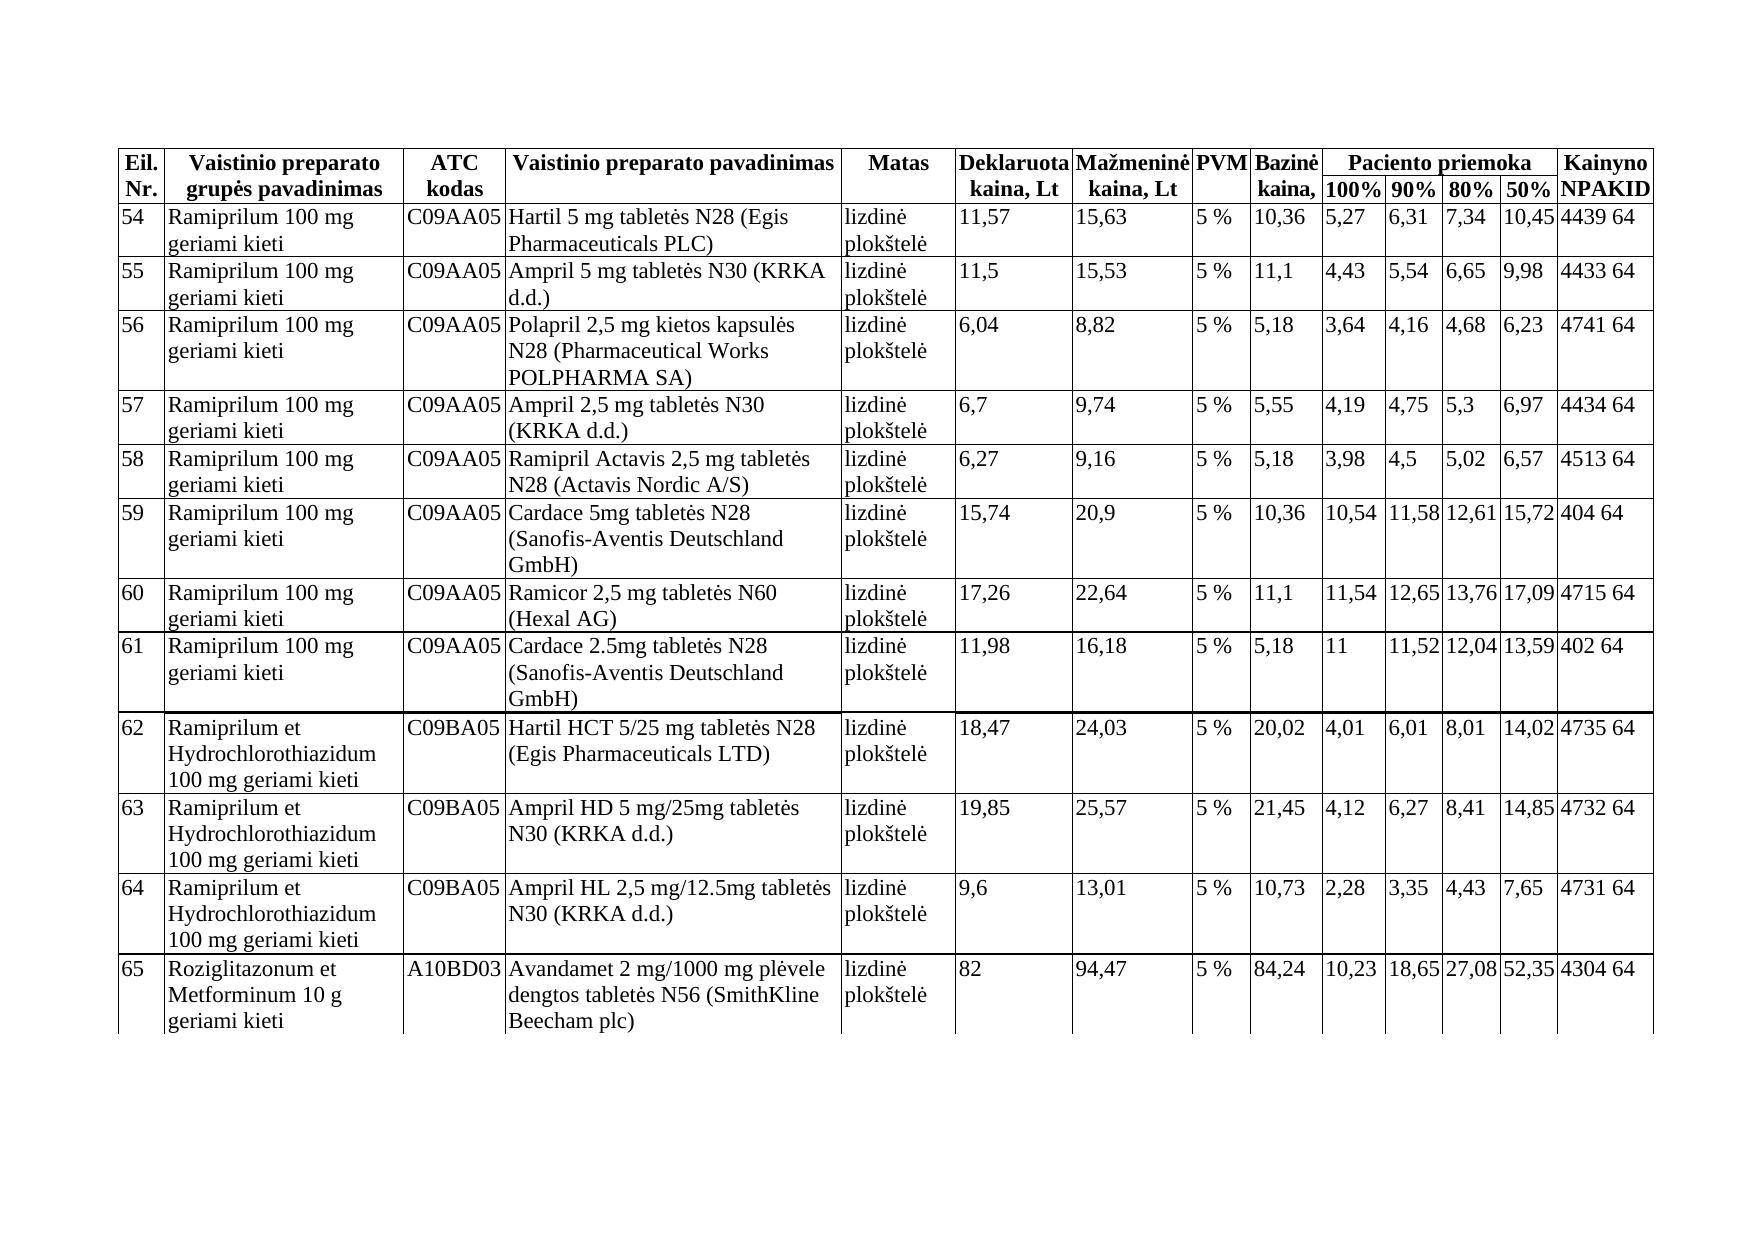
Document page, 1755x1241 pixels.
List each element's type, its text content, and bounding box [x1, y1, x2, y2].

table_cell 6,23 [1501, 311, 1557, 390]
table_cell 56 [119, 311, 164, 390]
table_cell 64 [119, 874, 164, 953]
table_cell 404 64 [1558, 499, 1653, 578]
table_cell 5 % [1193, 204, 1250, 256]
table_cell 17,26 [956, 579, 1072, 631]
table_cell 13,76 [1443, 579, 1500, 631]
table_cell Ampril HD 5 mg/25mg tabletės N30 (KRKA d.d.) [506, 794, 841, 873]
table_cell lizdinė plokštelė [842, 713, 955, 793]
table_cell 5,18 [1251, 445, 1322, 497]
table_cell 9,16 [1073, 445, 1192, 497]
table_cell 402 64 [1558, 633, 1653, 711]
table_cell 9,74 [1073, 391, 1192, 444]
table_cell Ampril 5 mg tabletės N30 (KRKA d.d.) [506, 257, 841, 310]
table_cell Polapril 2,5 mg kietos kapsulės N28 (Pharmaceutical Works POLPHARMA SA) [506, 311, 841, 390]
table_cell 4,75 [1386, 391, 1442, 444]
table_cell 3,64 [1323, 311, 1385, 390]
table_header ATC kodas [404, 149, 505, 202]
table_cell Ramiprilum 100 mg geriami kieti [165, 391, 403, 444]
table_cell 58 [119, 445, 164, 497]
table_cell 4,16 [1386, 311, 1442, 390]
table_cell 10,23 [1323, 955, 1385, 1034]
table_cell 16,18 [1073, 633, 1192, 711]
table_cell 6,04 [956, 311, 1072, 390]
table_cell lizdinė plokštelė [842, 311, 955, 390]
table_cell C09AA05 [404, 311, 505, 390]
table_cell Ramiprilum 100 mg geriami kieti [165, 311, 403, 390]
table_cell 52,35 [1501, 955, 1557, 1034]
table_cell 5 % [1193, 633, 1250, 711]
table_cell 4,12 [1323, 794, 1385, 873]
table_cell 8,41 [1443, 794, 1500, 873]
table_cell Avandamet 2 mg/1000 mg plėvele dengtos tabletės N56 (SmithKline Beecham plc) [506, 955, 841, 1034]
table_header Matas [842, 149, 955, 202]
table_cell lizdinė plokštelė [842, 445, 955, 497]
table_cell C09AA05 [404, 499, 505, 578]
table_header Vaistinio preparato grupės pavadinimas [165, 149, 403, 202]
table_cell Roziglitazonum et Metforminum 10 g geriami kieti [165, 955, 403, 1034]
table_cell Hartil HCT 5/25 mg tabletės N28 (Egis Pharmaceuticals LTD) [506, 714, 841, 793]
table_cell 4,43 [1323, 257, 1385, 310]
table_cell 12,65 [1386, 579, 1442, 631]
table_cell 5 % [1193, 391, 1250, 444]
table_cell lizdinė plokštelė [842, 257, 955, 310]
table_cell Ramiprilum 100 mg geriami kieti [165, 579, 403, 631]
table_cell 11,5 [956, 257, 1072, 310]
table_cell Cardace 5mg tabletės N28 (Sanofis-Aventis Deutschland GmbH) [506, 499, 841, 578]
table_cell 11,58 [1386, 499, 1442, 578]
table_cell 4,43 [1443, 874, 1500, 953]
table_cell 8,01 [1443, 714, 1500, 793]
table_cell 4,68 [1443, 311, 1500, 390]
table_cell 4439 64 [1558, 204, 1653, 256]
table_cell lizdinė plokštelė [842, 391, 955, 444]
table_cell lizdinė plokštelė [842, 499, 955, 578]
table_cell 4513 64 [1558, 445, 1653, 497]
table_cell 10,45 [1501, 204, 1557, 256]
table_cell 5 % [1193, 257, 1250, 310]
table_cell 11,1 [1251, 257, 1322, 310]
table_cell 11,52 [1386, 633, 1442, 711]
table_cell 6,57 [1501, 445, 1557, 497]
table_cell 10,54 [1323, 499, 1385, 578]
table_cell 3,98 [1323, 445, 1385, 497]
table_cell 14,85 [1501, 794, 1557, 873]
table_cell Ramiprilum et Hydrochlorothiazidum 100 mg geriami kieti [165, 794, 403, 873]
table_cell 63 [119, 794, 164, 873]
table_cell 4304 64 [1558, 955, 1653, 1034]
table_cell 4735 64 [1558, 714, 1653, 793]
table_cell 5,18 [1251, 633, 1322, 711]
table_cell 84,24 [1251, 955, 1322, 1034]
table_cell 8,82 [1073, 311, 1192, 390]
table_cell 9,98 [1501, 257, 1557, 310]
table_cell 6,97 [1501, 391, 1557, 444]
table_cell C09AA05 [404, 391, 505, 444]
table_cell 6,27 [956, 445, 1072, 497]
table_header Kainyno NPAKID [1558, 149, 1653, 202]
table_cell 10,73 [1251, 874, 1322, 953]
table_cell 5 % [1193, 445, 1250, 497]
table_cell 13,59 [1501, 633, 1557, 711]
table_cell C09BA05 [404, 714, 505, 793]
table_cell 5,18 [1251, 311, 1322, 390]
table_cell Hartil 5 mg tabletės N28 (Egis Pharmaceuticals PLC) [506, 204, 841, 256]
table_cell 82 [956, 955, 1072, 1034]
table_cell Cardace 2.5mg tabletės N28 (Sanofis-Aventis Deutschland GmbH) [506, 633, 841, 711]
table_cell 17,09 [1501, 579, 1557, 631]
table_cell 5,02 [1443, 445, 1500, 497]
table_cell 65 [119, 955, 164, 1034]
table_cell Ramipril Actavis 2,5 mg tabletės N28 (Actavis Nordic A/S) [506, 445, 841, 497]
table_cell Ramiprilum 100 mg geriami kieti [165, 204, 403, 256]
table_cell 50% [1501, 176, 1557, 202]
table_header Mažmeninė kaina, Lt [1073, 149, 1192, 202]
table_cell Ramiprilum et Hydrochlorothiazidum 100 mg geriami kieti [165, 874, 403, 953]
table_cell 12,61 [1443, 499, 1500, 578]
table_cell 10,36 [1251, 204, 1322, 256]
table_cell lizdinė plokštelė [842, 955, 955, 1034]
table_cell 25,57 [1073, 794, 1192, 873]
table_cell 4,19 [1323, 391, 1385, 444]
table_cell 100% [1323, 176, 1385, 202]
table_cell 14,02 [1501, 714, 1557, 793]
table_cell 15,72 [1501, 499, 1557, 578]
table_cell 5 % [1193, 955, 1250, 1034]
table_cell 5,3 [1443, 391, 1500, 444]
table_cell Ramiprilum et Hydrochlorothiazidum 100 mg geriami kieti [165, 714, 403, 793]
table_cell 15,53 [1073, 257, 1192, 310]
table_cell 5,27 [1323, 204, 1385, 256]
table_cell 90% [1386, 176, 1442, 202]
table_cell 6,65 [1443, 257, 1500, 310]
table_cell 20,02 [1251, 714, 1322, 793]
table_cell 18,47 [956, 714, 1072, 793]
table_cell A10BD03 [404, 955, 505, 1034]
table_cell 5 % [1193, 874, 1250, 953]
table_cell 54 [119, 204, 164, 256]
table_cell 3,35 [1386, 874, 1442, 953]
table_cell 5 % [1193, 794, 1250, 873]
table_cell 18,65 [1386, 955, 1442, 1034]
table_cell 80% [1443, 176, 1500, 202]
table_cell 4731 64 [1558, 874, 1653, 953]
table_cell 59 [119, 499, 164, 578]
table_cell 21,45 [1251, 794, 1322, 873]
table_cell 5 % [1193, 311, 1250, 390]
table_header Bazinė kaina, Lt [1251, 149, 1322, 202]
table_cell Ramiprilum 100 mg geriami kieti [165, 499, 403, 578]
table_cell C09BA05 [404, 874, 505, 953]
table_cell 5 % [1193, 499, 1250, 578]
table_cell 61 [119, 633, 164, 711]
table_cell C09AA05 [404, 257, 505, 310]
table_cell 4,01 [1323, 714, 1385, 793]
table_cell lizdinė plokštelė [842, 794, 955, 873]
table_cell lizdinė plokštelė [842, 579, 955, 631]
table_cell 6,7 [956, 391, 1072, 444]
table_cell 15,74 [956, 499, 1072, 578]
table_cell Ampril 2,5 mg tabletės N30 (KRKA d.d.) [506, 391, 841, 444]
table_cell 4741 64 [1558, 311, 1653, 390]
table_cell 6,27 [1386, 794, 1442, 873]
table_cell 4434 64 [1558, 391, 1653, 444]
table_cell 19,85 [956, 794, 1072, 873]
table_cell 11 [1323, 633, 1385, 711]
table_cell 7,65 [1501, 874, 1557, 953]
table_cell 15,63 [1073, 204, 1192, 256]
table_cell 4433 64 [1558, 257, 1653, 310]
table_cell 5,54 [1386, 257, 1442, 310]
table_cell 62 [119, 713, 164, 793]
table_cell 12,04 [1443, 633, 1500, 711]
table_cell 4715 64 [1558, 579, 1653, 631]
table_cell 11,57 [956, 204, 1072, 256]
table_cell 24,03 [1073, 714, 1192, 793]
table_cell 27,08 [1443, 955, 1500, 1034]
table_cell 20,9 [1073, 499, 1192, 578]
table_cell 11,1 [1251, 579, 1322, 631]
table_cell lizdinė plokštelė [842, 204, 955, 256]
table_cell 5 % [1193, 714, 1250, 793]
table_header Vaistinio preparato pavadinimas [506, 149, 841, 202]
table_cell 11,54 [1323, 579, 1385, 631]
table_cell 11,98 [956, 633, 1072, 711]
table_cell 6,01 [1386, 714, 1442, 793]
table_cell Ramiprilum 100 mg geriami kieti [165, 257, 403, 310]
table_cell Ramiprilum 100 mg geriami kieti [165, 445, 403, 497]
table_cell 55 [119, 257, 164, 310]
table_cell C09AA05 [404, 633, 505, 711]
table_cell lizdinė plokštelė [842, 633, 955, 711]
table_cell 2,28 [1323, 874, 1385, 953]
table_cell Ramiprilum 100 mg geriami kieti [165, 633, 403, 711]
table_cell C09AA05 [404, 579, 505, 631]
table_cell C09AA05 [404, 445, 505, 497]
table_cell 57 [119, 391, 164, 444]
table_cell C09AA05 [404, 204, 505, 256]
table_header PVM [1193, 149, 1250, 202]
table_cell 5 % [1193, 579, 1250, 631]
table_cell 13,01 [1073, 874, 1192, 953]
table_header Paciento priemoka [1323, 149, 1557, 175]
table_cell lizdinė plokštelė [842, 874, 955, 953]
table_header Eil. Nr. [119, 149, 164, 202]
table_cell Ampril HL 2,5 mg/12.5mg tabletės N30 (KRKA d.d.) [506, 874, 841, 953]
table_cell 5,55 [1251, 391, 1322, 444]
table_cell 4732 64 [1558, 794, 1653, 873]
table_cell 94,47 [1073, 955, 1192, 1034]
table_cell 4,5 [1386, 445, 1442, 497]
table_cell 60 [119, 579, 164, 631]
table_cell 6,31 [1386, 204, 1442, 256]
table_cell C09BA05 [404, 794, 505, 873]
table_cell 7,34 [1443, 204, 1500, 256]
table_cell 22,64 [1073, 579, 1192, 631]
table_cell Ramicor 2,5 mg tabletės N60 (Hexal AG) [506, 579, 841, 631]
table_cell 9,6 [956, 874, 1072, 953]
table_cell 10,36 [1251, 499, 1322, 578]
table_header Deklaruota kaina, Lt [956, 149, 1072, 202]
